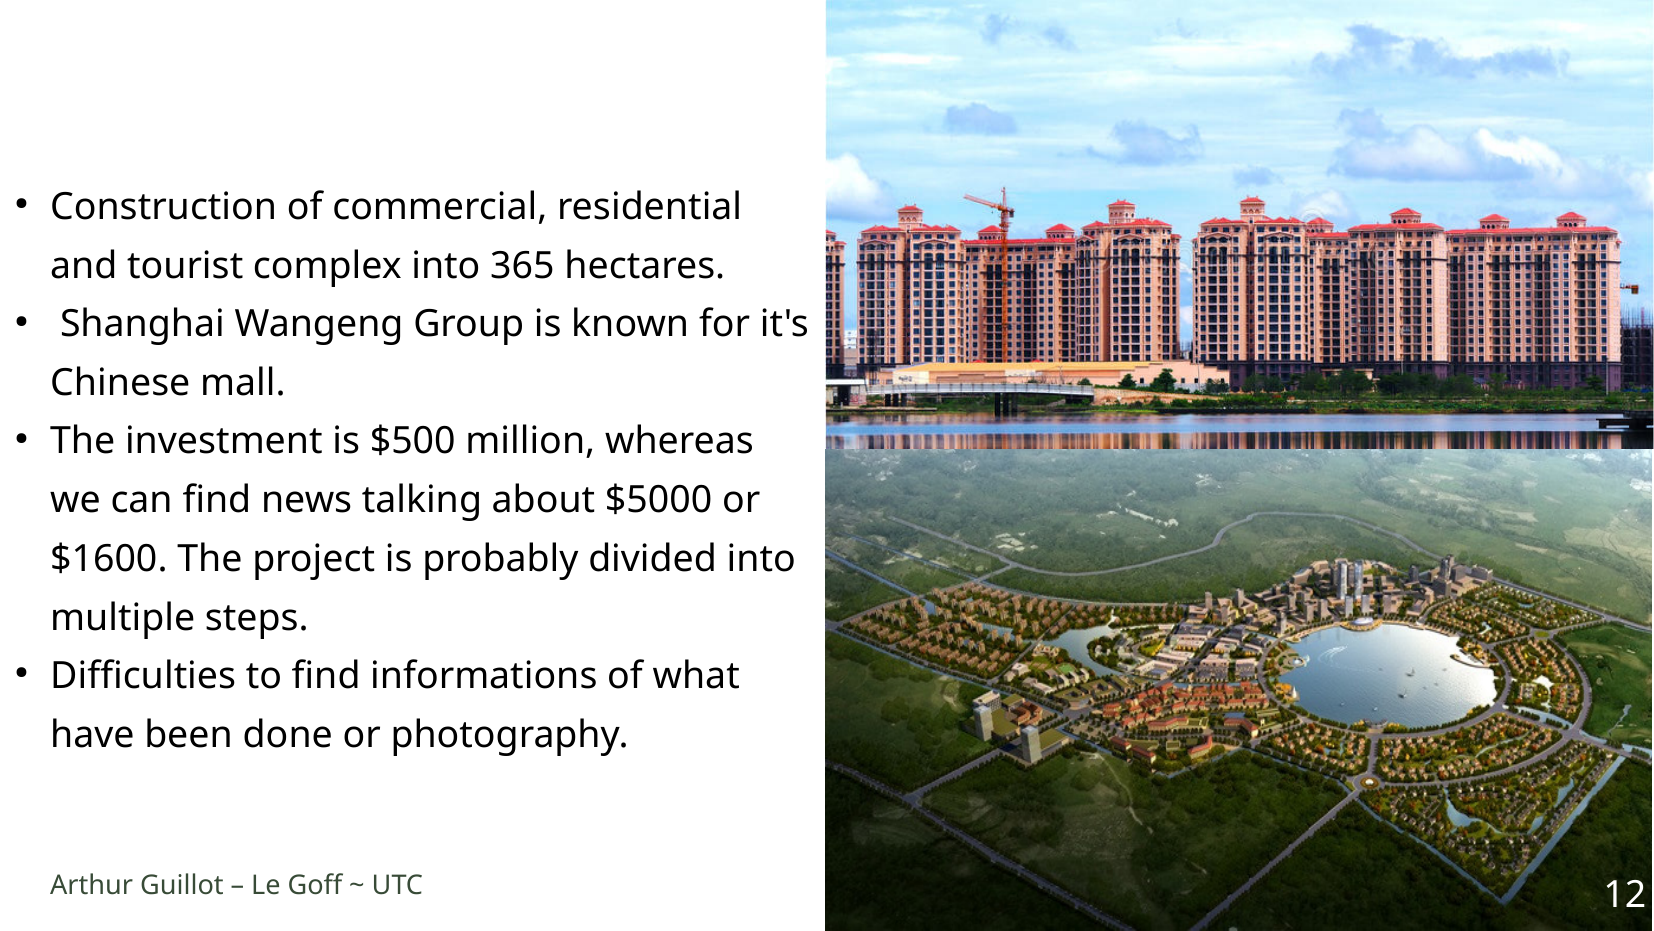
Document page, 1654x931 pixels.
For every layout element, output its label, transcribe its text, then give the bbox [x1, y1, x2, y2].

text_box Construction of commercial, residential and tourist complex into 365 hectares. Shanghai Wangeng Group is known for it's Chinese mall. The investment is $500 million, whereas we can find news talking about $5000 or $1600. The project is probably divided into multiple steps. Difficulties to find informations of what have been done or photography. [0, 0, 825, 931]
text_box Arthur Guillot – Le Goff ~ UTC [35, 858, 434, 910]
text_box 23 [1452, 859, 1654, 931]
picture [825, 0, 1654, 931]
